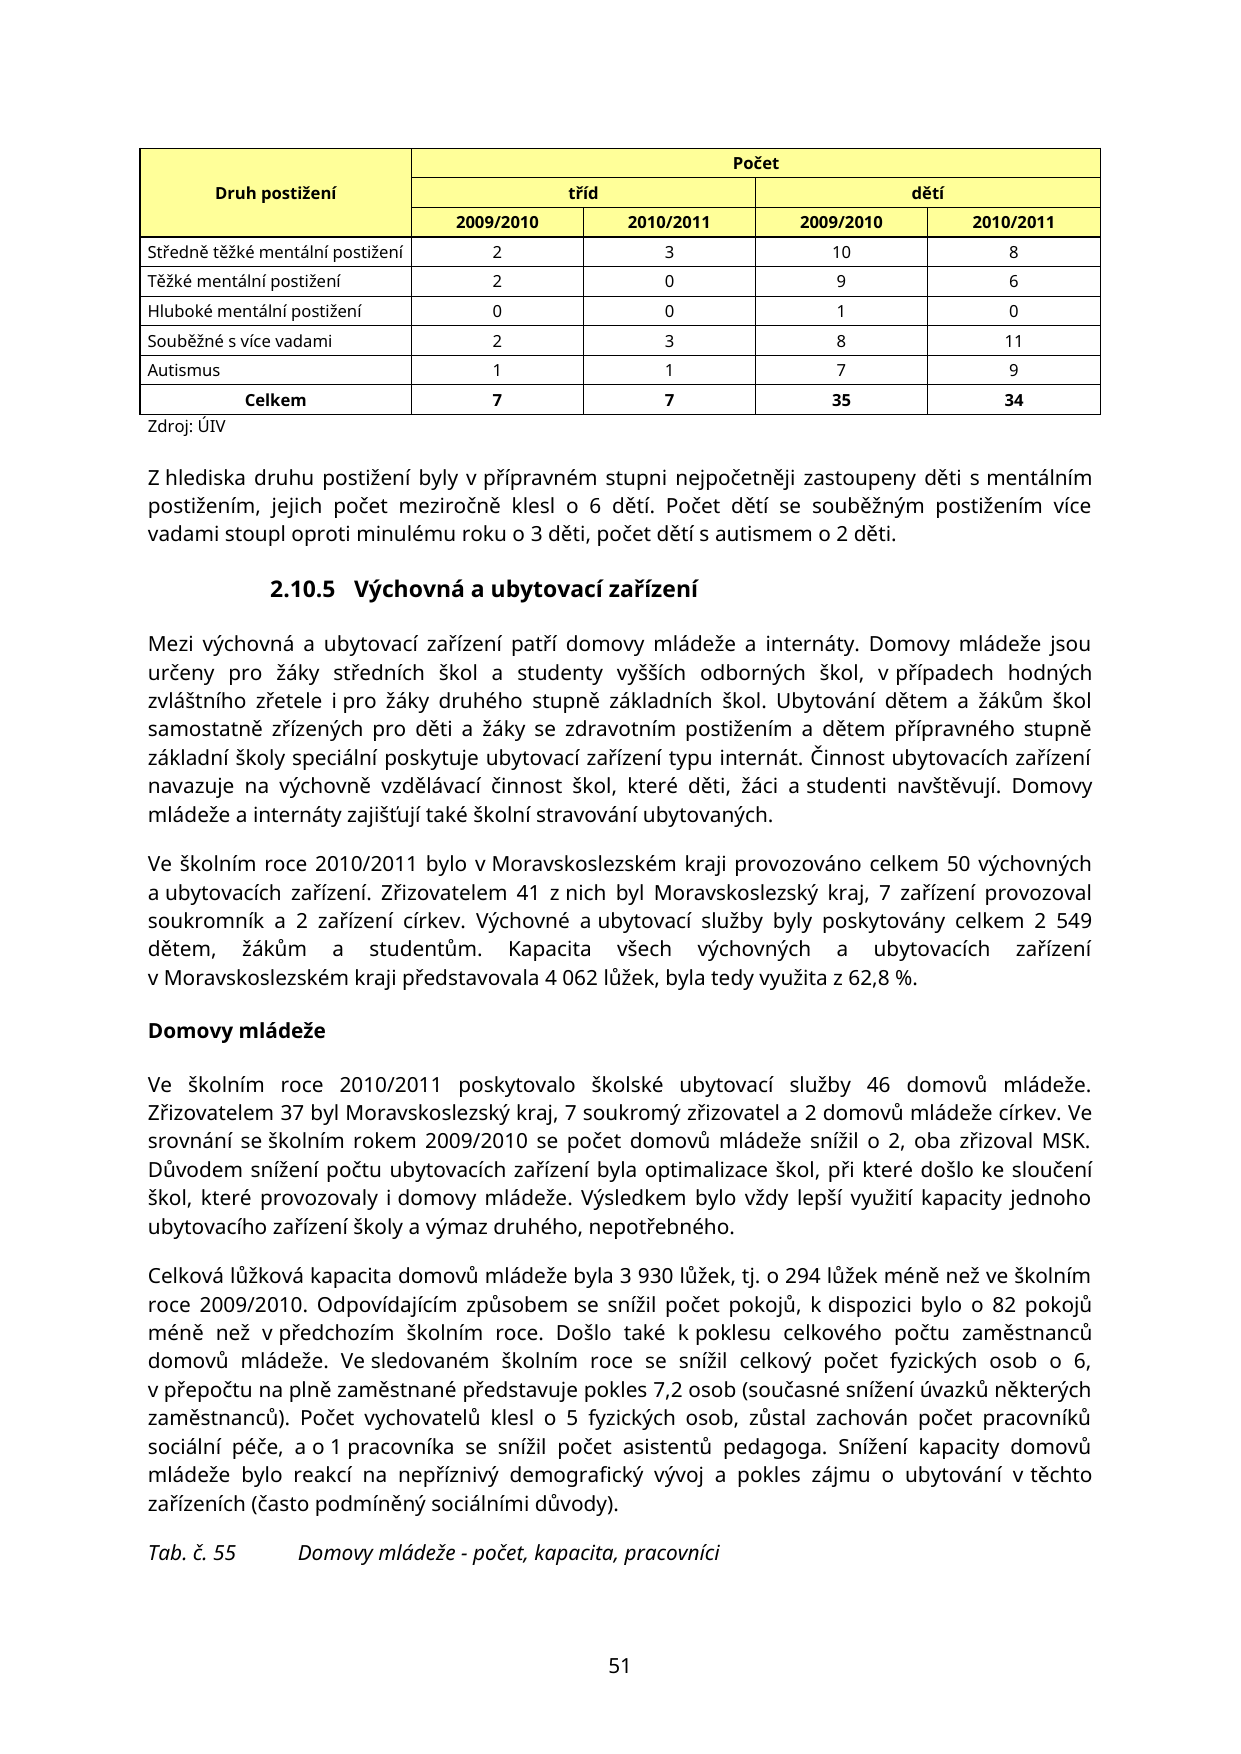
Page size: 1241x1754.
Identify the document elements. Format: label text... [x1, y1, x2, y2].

table_cell 0 [928, 297, 1100, 325]
subtitle Výchovná a ubytovací zařízení [270, 573, 1092, 604]
table_cell Celkem [141, 385, 411, 414]
table_cell 2010/2011 [928, 208, 1100, 236]
table_cell Středně těžké mentální postižení [141, 238, 411, 266]
table_cell 7 [756, 356, 927, 384]
text Ve školním roce 2010/2011 bylo v Moravskoslezském kraji provozováno celkem 50 výchovných a ubytovacích zařízení. Zřizovatelem 41 z nich byl Moravskoslezský kraj, 7 zařízení provozoval soukromník a 2 zařízení církev. Výchovné a ubytovací služby byly poskytovány celkem 2 549 dětem, žákům a studentům. Kapacita všech výchovných a ubytovacích zařízení v Moravskoslezském kraji představovala 4 062 lůžek, byla tedy využita z 62,8 %. [148, 849, 1092, 991]
table_cell 8 [756, 326, 927, 355]
table_cell 8 [928, 238, 1100, 266]
text Celková lůžková kapacita domovů mládeže byla 3 930 lůžek, tj. o 294 lůžek méně než ve školním roce 2009/2010. Odpovídajícím způsobem se snížil počet pokojů, k dispozici bylo o 82 pokojů méně než v předchozím školním roce. Došlo také k poklesu celkového počtu zaměstnanců domovů mládeže. Ve sledovaném školním roce se snížil celkový počet fyzických osob o 6, v přepočtu na plně zaměstnané představuje pokles 7,2 osob (současné snížení úvazků některých zaměstnanců). Počet vychovatelů klesl o 5 fyzických osob, zůstal zachován počet pracovníků sociální péče, a o 1 pracovníka se snížil počet asistentů pedagoga. Snížení kapacity domovů mládeže bylo reakcí na nepříznivý demografický vývoj a pokles zájmu o ubytování v těchto zařízeních (často podmíněný sociálními důvody). [148, 1261, 1092, 1517]
table_cell 35 [756, 385, 927, 414]
table_cell 7 [412, 385, 583, 414]
table_cell 0 [412, 297, 583, 325]
table_cell Autismus [141, 356, 411, 384]
table_cell 10 [756, 238, 927, 266]
table_cell Těžké mentální postižení [141, 267, 411, 296]
table_cell 9 [756, 267, 927, 296]
table_cell 1 [584, 356, 755, 384]
table_cell Hluboké mentální postižení [141, 297, 411, 325]
table_cell 1 [412, 356, 583, 384]
table_cell 2 [412, 267, 583, 296]
table_cell 7 [584, 385, 755, 414]
table_cell 3 [584, 238, 755, 266]
table_cell tříd [412, 178, 755, 207]
table_cell 2 [412, 326, 583, 355]
text Z hlediska druhu postižení byly v přípravném stupni nejpočetněji zastoupeny děti s mentálním postižením, jejich počet meziročně klesl o 6 dětí. Počet dětí se souběžným postižením více vadami stoupl oproti minulému roku o 3 děti, počet dětí s autismem o 2 děti. [148, 463, 1092, 548]
text Zdroj: ÚIV [148, 415, 1092, 438]
table_cell 2 [412, 238, 583, 266]
table_cell 6 [928, 267, 1100, 296]
table_cell 9 [928, 356, 1100, 384]
table_cell 11 [928, 326, 1100, 355]
table_cell 3 [584, 326, 755, 355]
text Domovy mládeže [148, 1016, 1092, 1045]
table_cell 2010/2011 [584, 208, 755, 236]
table_cell 0 [584, 297, 755, 325]
table_cell 1 [756, 297, 927, 325]
table_cell dětí [756, 178, 1100, 207]
table_cell 34 [928, 385, 1100, 414]
table_cell 0 [584, 267, 755, 296]
table_cell Souběžné s více vadami [141, 326, 411, 355]
table_header Počet [412, 149, 1100, 177]
table_cell 2009/2010 [412, 208, 583, 236]
text Mezi výchovná a ubytovací zařízení patří domovy mládeže a internáty. Domovy mládeže jsou určeny pro žáky středních škol a studenty vyšších odborných škol, v případech hodných zvláštního zřetele i pro žáky druhého stupně základních škol. Ubytování dětem a žákům škol samostatně zřízených pro děti a žáky se zdravotním postižením a dětem přípravného stupně základní školy speciální poskytuje ubytovací zařízení typu internát. Činnost ubytovacích zařízení navazuje na výchovně vzdělávací činnost škol, které děti, žáci a studenti navštěvují. Domovy mládeže a internáty zajišťují také školní stravování ubytovaných. [148, 629, 1092, 828]
text Ve školním roce 2010/2011 poskytovalo školské ubytovací služby 46 domovů mládeže. Zřizovatelem 37 byl Moravskoslezský kraj, 7 soukromý zřizovatel a 2 domovů mládeže církev. Ve srovnání se školním rokem 2009/2010 se počet domovů mládeže snížil o 2, oba zřizoval MSK. Důvodem snížení počtu ubytovacích zařízení byla optimalizace škol, při které došlo ke sloučení škol, které provozovaly i domovy mládeže. Výsledkem bylo vždy lepší využití kapacity jednoho ubytovacího zařízení školy a výmaz druhého, nepotřebného. [148, 1070, 1092, 1240]
table_cell 2009/2010 [756, 208, 927, 236]
list Domovy mládeže - počet, kapacita, pracovníci [148, 1538, 1092, 1566]
table_header Druh postižení [141, 149, 411, 236]
